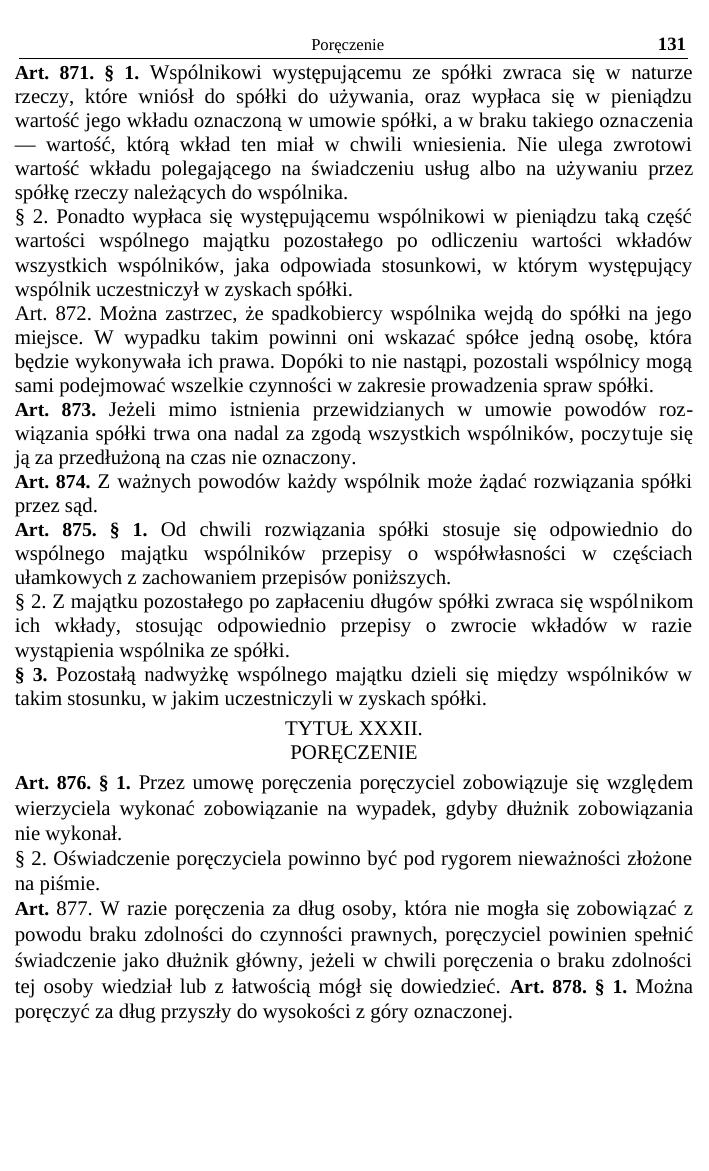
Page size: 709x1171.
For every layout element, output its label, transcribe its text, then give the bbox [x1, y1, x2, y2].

text Art. 874. Z ważnych powodów każdy wspólnik może żądać rozwiązania spółki przez sąd. [14, 469, 693, 517]
text § 2. Ponadto wypłaca się występującemu wspólnikowi w pieniądzu taką część wartości wspólnego majątku pozostałego po odliczeniu wartości wkładów wszystkich wspólników, jaka odpowiada stosunkowi, w którym występujący wspólnik uczestniczył w zyskach spółki. [14, 204, 693, 301]
text TYTUŁ XXXII. [14, 716, 693, 740]
text § 2. Z majątku pozostałego po zapłaceniu długów spółki zwraca się wspól­nikom ich wkłady, stosując odpowiednio przepisy o zwrocie wkładów w razie wystąpienia wspólnika ze spółki. [14, 589, 693, 662]
text Art. 876. § 1. Przez umowę poręczenia poręczyciel zobowiązuje się wzglę­dem wierzyciela wykonać zobowiązanie na wypadek, gdyby dłużnik zo­bowiązania nie wykonał. [14, 770, 693, 845]
text § 2. Oświadczenie poręczyciela powinno być pod rygorem nieważności złożone na piśmie. [14, 846, 693, 895]
text Art. 872. Można zastrzec, że spadkobiercy wspólnika wejdą do spółki na jego miejsce. W wypadku takim powinni oni wskazać spółce jedną osobę, która będzie wykonywała ich prawa. Dopóki to nie nastąpi, pozostali wspólnicy mogą sami podejmować wszelkie czynności w zakresie prowa­dzenia spraw spółki. [14, 301, 693, 397]
text Poręczenie [311, 34, 398, 54]
text Art. 875. § 1. Od chwili rozwiązania spółki stosuje się odpowiednio do wspólnego majątku wspólników przepisy o współwłasności w częściach ułamkowych z zachowaniem przepisów poniższych. [14, 517, 693, 589]
text Art. 871. § 1. Wspólnikowi występującemu ze spółki zwraca się w naturze rzeczy, które wniósł do spółki do używania, oraz wypłaca się w pieniądzu wartość jego wkładu oznaczoną w umowie spółki, a w braku takiego ozna­czenia — wartość, którą wkład ten miał w chwili wniesienia. Nie ulega zwrotowi wartość wkładu polegającego na świadczeniu usług albo na uży­waniu przez spółkę rzeczy należących do wspólnika. [14, 60, 693, 204]
text PORĘCZENIE [14, 740, 693, 764]
text 131 [658, 32, 690, 54]
text Art. 873. Jeżeli mimo istnienia przewidzianych w umowie powodów roz­wiązania spółki trwa ona nadal za zgodą wszystkich wspólników, poczy­tuje się ją za przedłużoną na czas nie oznaczony. [14, 397, 693, 469]
text Art. 877. W razie poręczenia za dług osoby, która nie mogła się zobowią­zać z powodu braku zdolności do czynności prawnych, poręczyciel powi­nien spełnić świadczenie jako dłużnik główny, jeżeli w chwili poręczenia o braku zdolności tej osoby wiedział lub z łatwością mógł się dowiedzieć. Art. 878. § 1. Można poręczyć za dług przyszły do wysokości z góry ozna­czonej. [14, 896, 693, 1023]
text § 3. Pozostałą nadwyżkę wspólnego majątku dzieli się między wspólników w takim stosunku, w jakim uczestniczyli w zyskach spółki. [14, 662, 693, 710]
